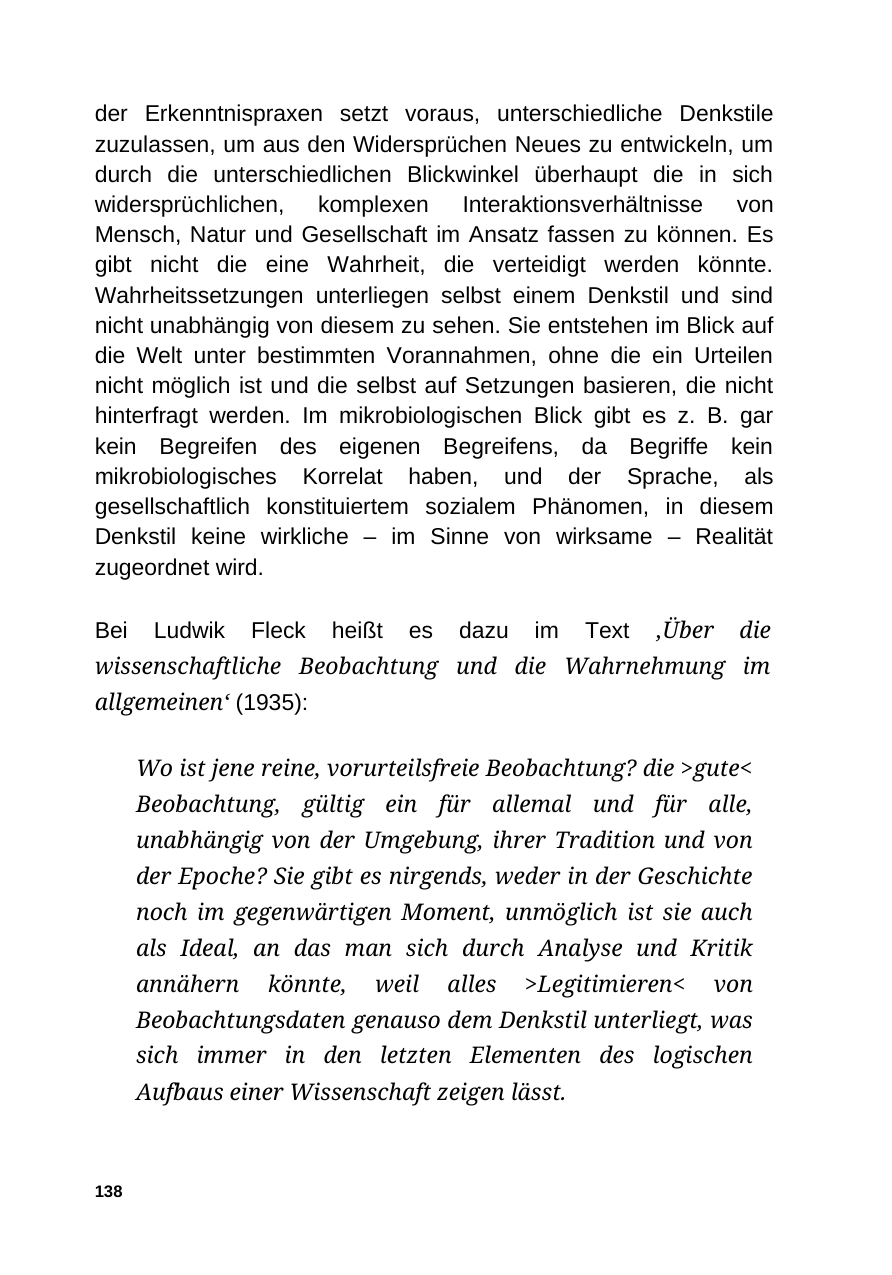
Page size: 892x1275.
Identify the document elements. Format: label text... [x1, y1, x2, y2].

text der Erkenntnispraxen setzt voraus, unterschiedliche Denkstile zuzulassen, um aus den Widersprüchen Neues zu entwickeln, um durch die unterschiedlichen Blickwinkel überhaupt die in sich widersprüchlichen, komplexen Interaktionsverhältnisse von Mensch, Natur und Gesellschaft im Ansatz fassen zu können. Es gibt nicht die eine Wahrheit, die verteidigt werden könnte. Wahrheitssetzungen unterliegen selbst einem Denkstil und sind nicht unabhängig von diesem zu sehen. Sie entstehen im Blick auf die Welt unter bestimmten Vorannahmen, ohne die ein Urteilen nicht möglich ist und die selbst auf Setzungen basieren, die nicht hinterfragt werden. Im mikrobiologischen Blick gibt es z. B. gar kein Begreifen des eigenen Begreifens, da Begriffe kein mikrobiologisches Korrelat haben, und der Sprache, als gesellschaftlich konstituiertem sozialem Phänomen, in diesem Denkstil keine wirkliche – im Sinne von wirksame – Realität zugeordnet wird. [94, 100, 774, 580]
text Bei Ludwik Fleck heißt es dazu im Text ‚Über die wissenschaftliche Beobachtung und die Wahrnehmung im allgemeinen‘ (1935): [94, 614, 774, 717]
text Wo ist jene reine, vorurteilsfreie Beobachtung? die >gute< Beobachtung, gültig ein für allemal und für alle, unabhängig von der Umgebung, ihrer Tradition und von der Epoche? Sie gibt es nirgends, weder in der Geschichte noch im gegenwärtigen Moment, unmöglich ist sie auch als Ideal, an das man sich durch Analyse und Kritik annähern könnte, weil alles >Legitimieren< von Beobachtungsdaten genauso dem Denkstil unterliegt, was sich immer in den letzten Elementen des logischen Aufbaus einer Wissenschaft zeigen lässt. [136, 752, 756, 1107]
